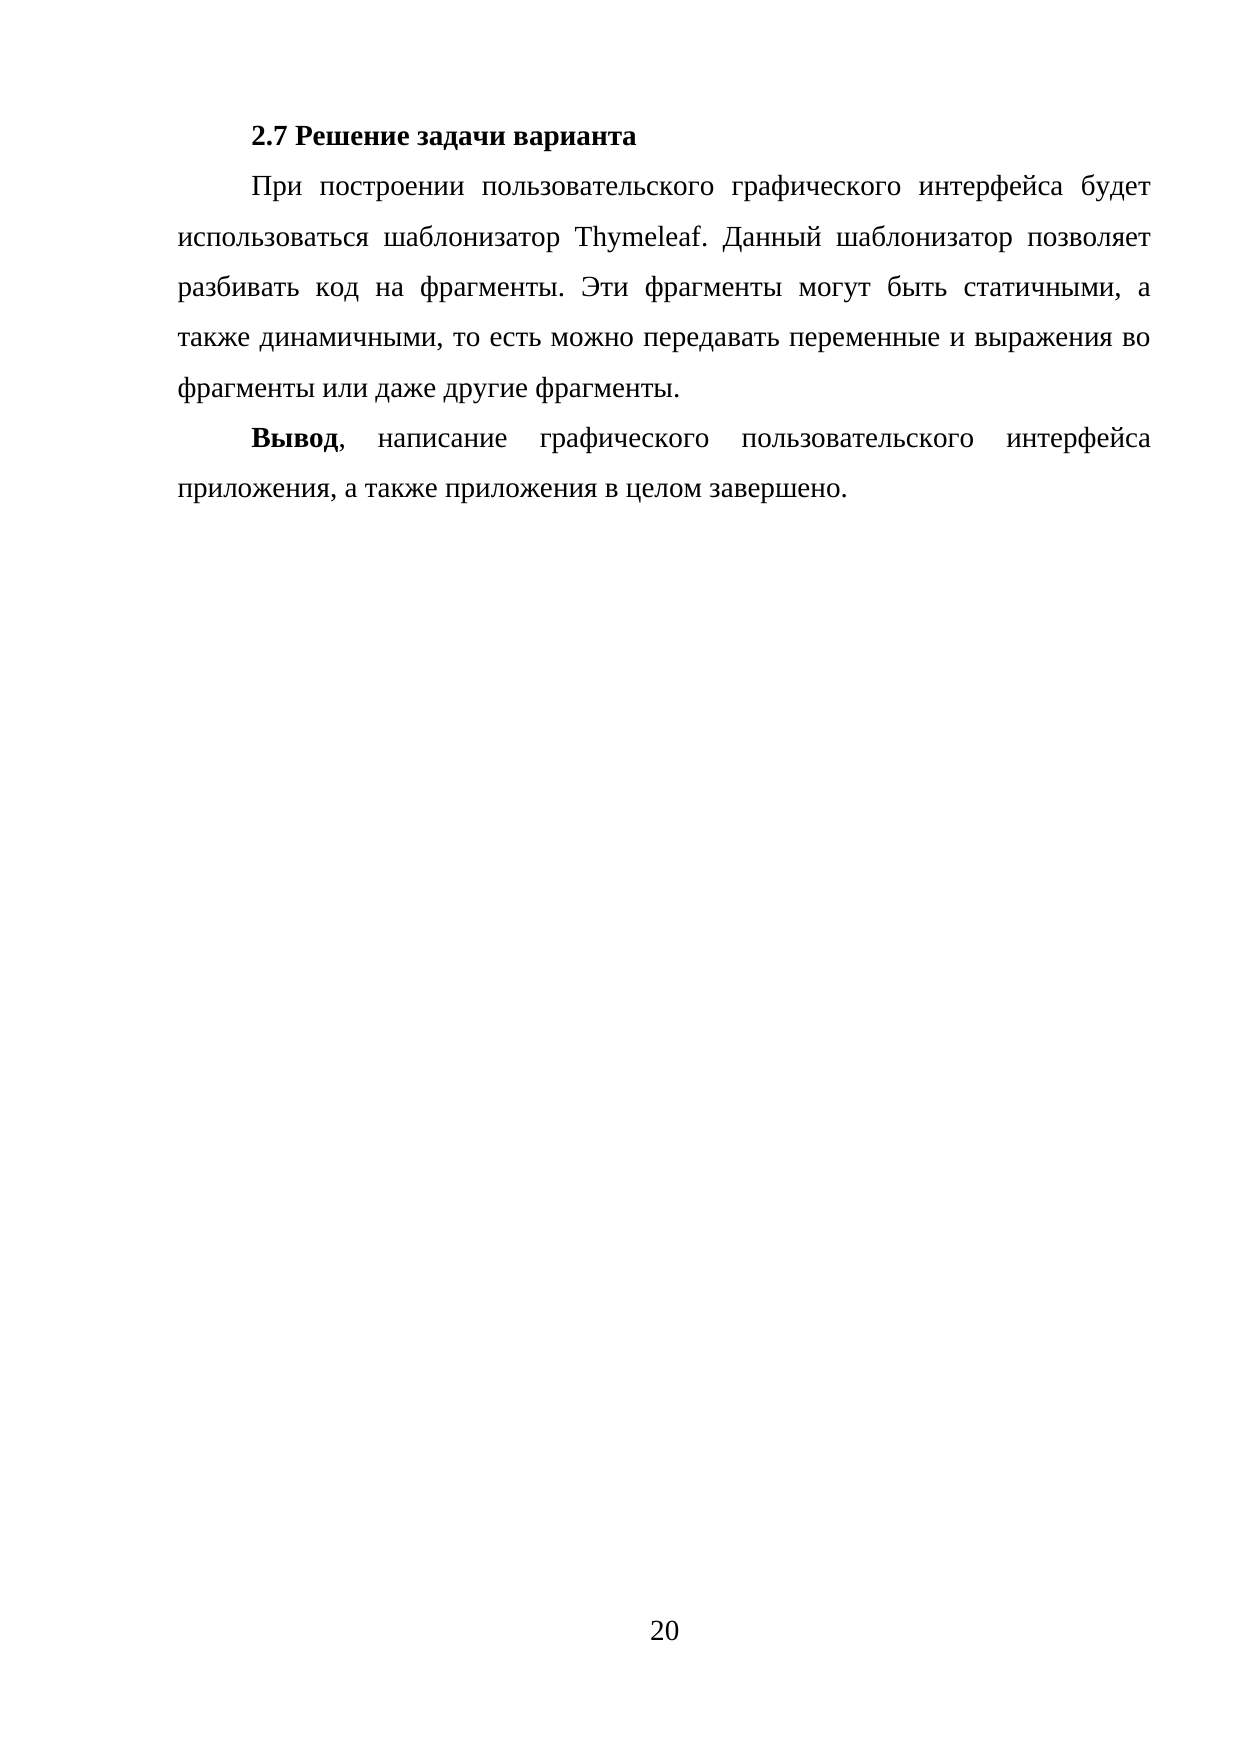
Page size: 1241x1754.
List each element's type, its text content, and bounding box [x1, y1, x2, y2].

text При построении пользовательского графического интерфейса будет использоваться шаблонизатор Thymeleaf. Данный шаблонизатор позволяет разбивать код на фрагменты. Эти фрагменты могут быть статичными, а также динамичными, то есть можно передавать переменные и выражения во фрагменты или даже другие фрагменты. [177, 168, 1152, 403]
text Вывод, написание графического пользовательского интерфейса приложения, а также приложения в целом завершено. [177, 420, 1152, 504]
text 2.7 Решение задачи варианта [177, 118, 1152, 152]
